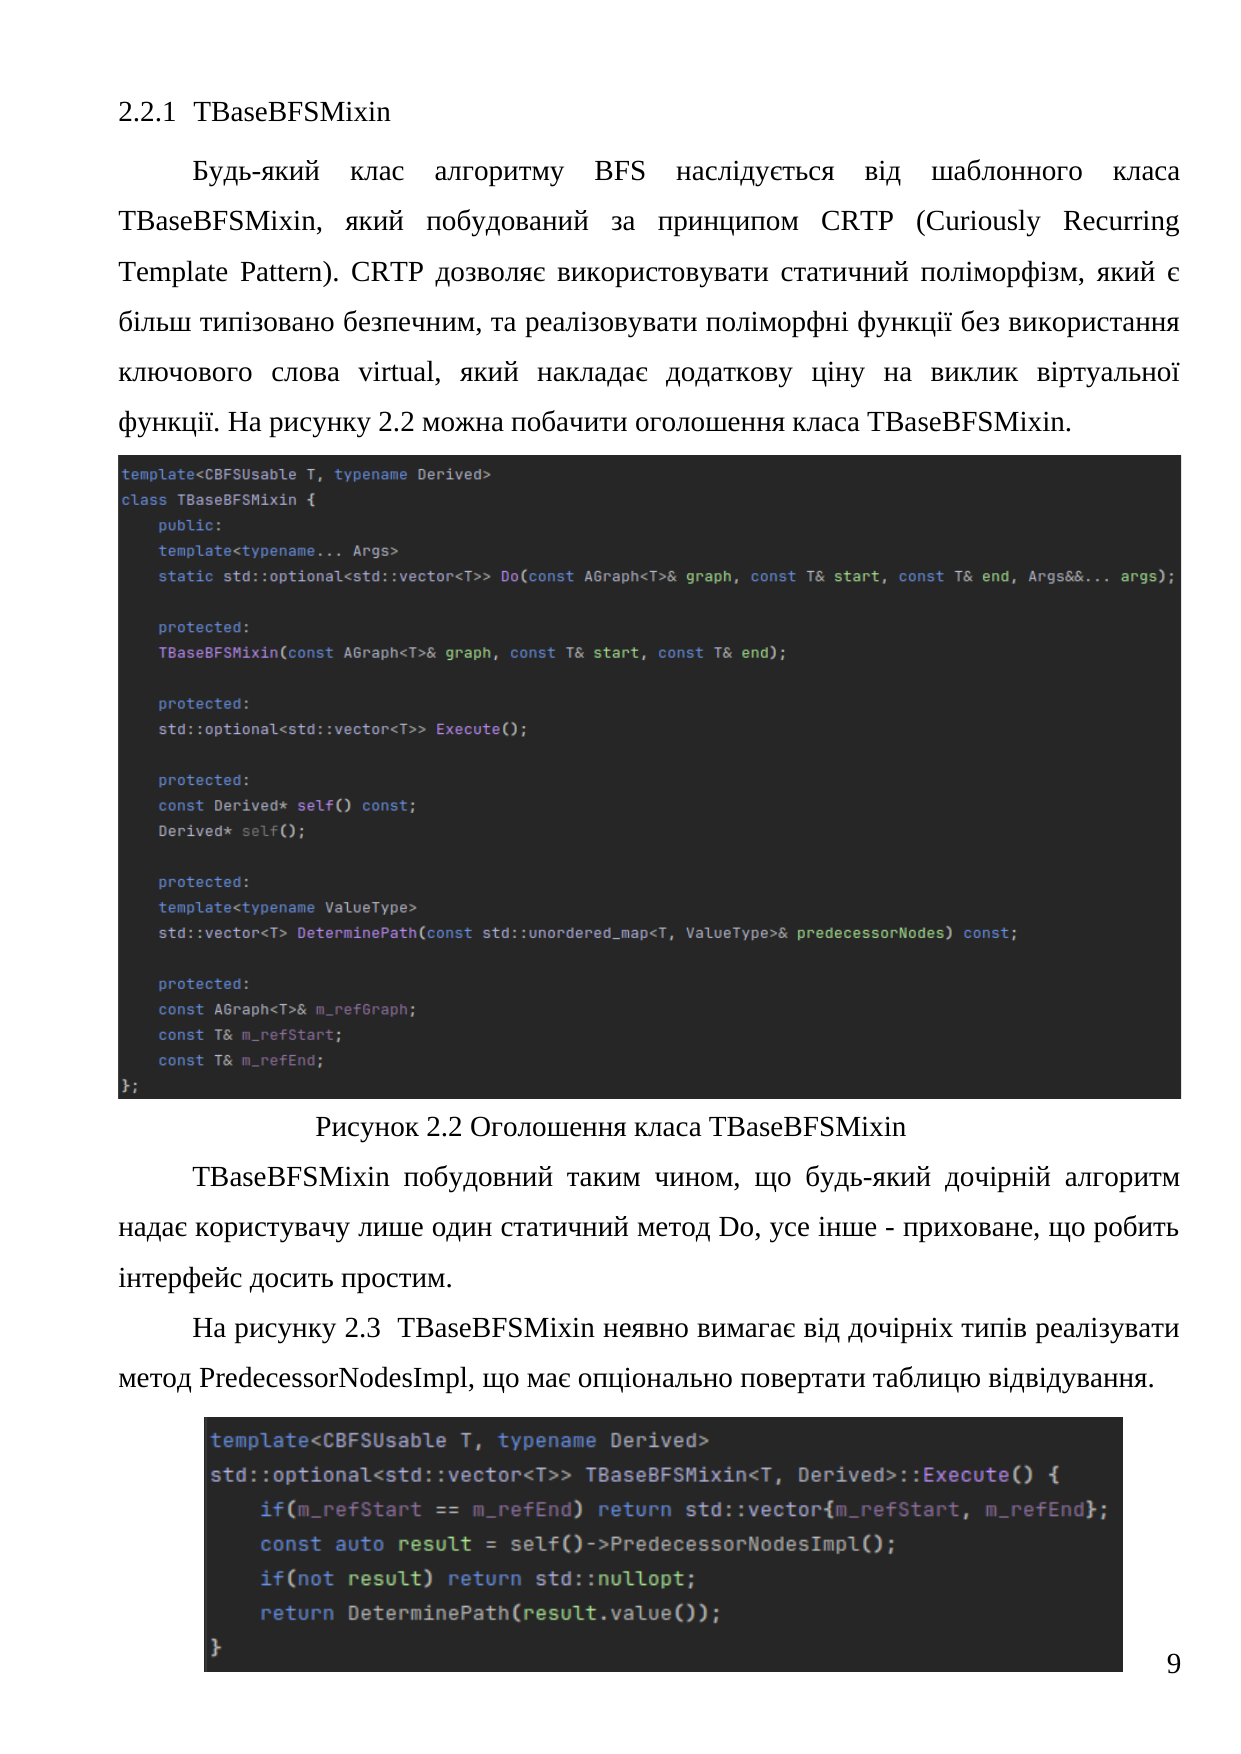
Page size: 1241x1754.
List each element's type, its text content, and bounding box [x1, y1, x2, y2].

text Будь-який клас алгоритму BFS наслідується від шаблонного класа TBaseBFSMixin, який побудований за принципом CRTP (Curiously Recurring Template Pattern). CRTP дозволяє використовувати статичний поліморфізм, який є більш типізовано безпечним, та реалізовувати поліморфні функції без використання ключового слова virtual, який накладає додаткову ціну на виклик віртуальної функції. На рисунку 2.2 можна побачити оголошення класа TBaseBFSMixin. [118, 153, 1181, 438]
picture [118, 455, 1182, 1099]
subtitle TBaseBFSMixin [118, 94, 1181, 128]
list Оголошення класа TBaseBFSMixin [118, 1099, 1181, 1142]
text TBaseBFSMixin побудовний таким чином, що будь-який дочірній алгоритм надає користувачу лише один статичний метод Do, усе інше - приховане, що робить інтерфейс досить простим. [118, 1159, 1181, 1293]
text На рисунку 2.3 TBaseBFSMixin неявно вимагає від дочірніх типів реалізувати метод PredecessorNodesImpl, що має опціонально повертати таблицю відвідування. [118, 1310, 1181, 1394]
picture [204, 1417, 1123, 1672]
